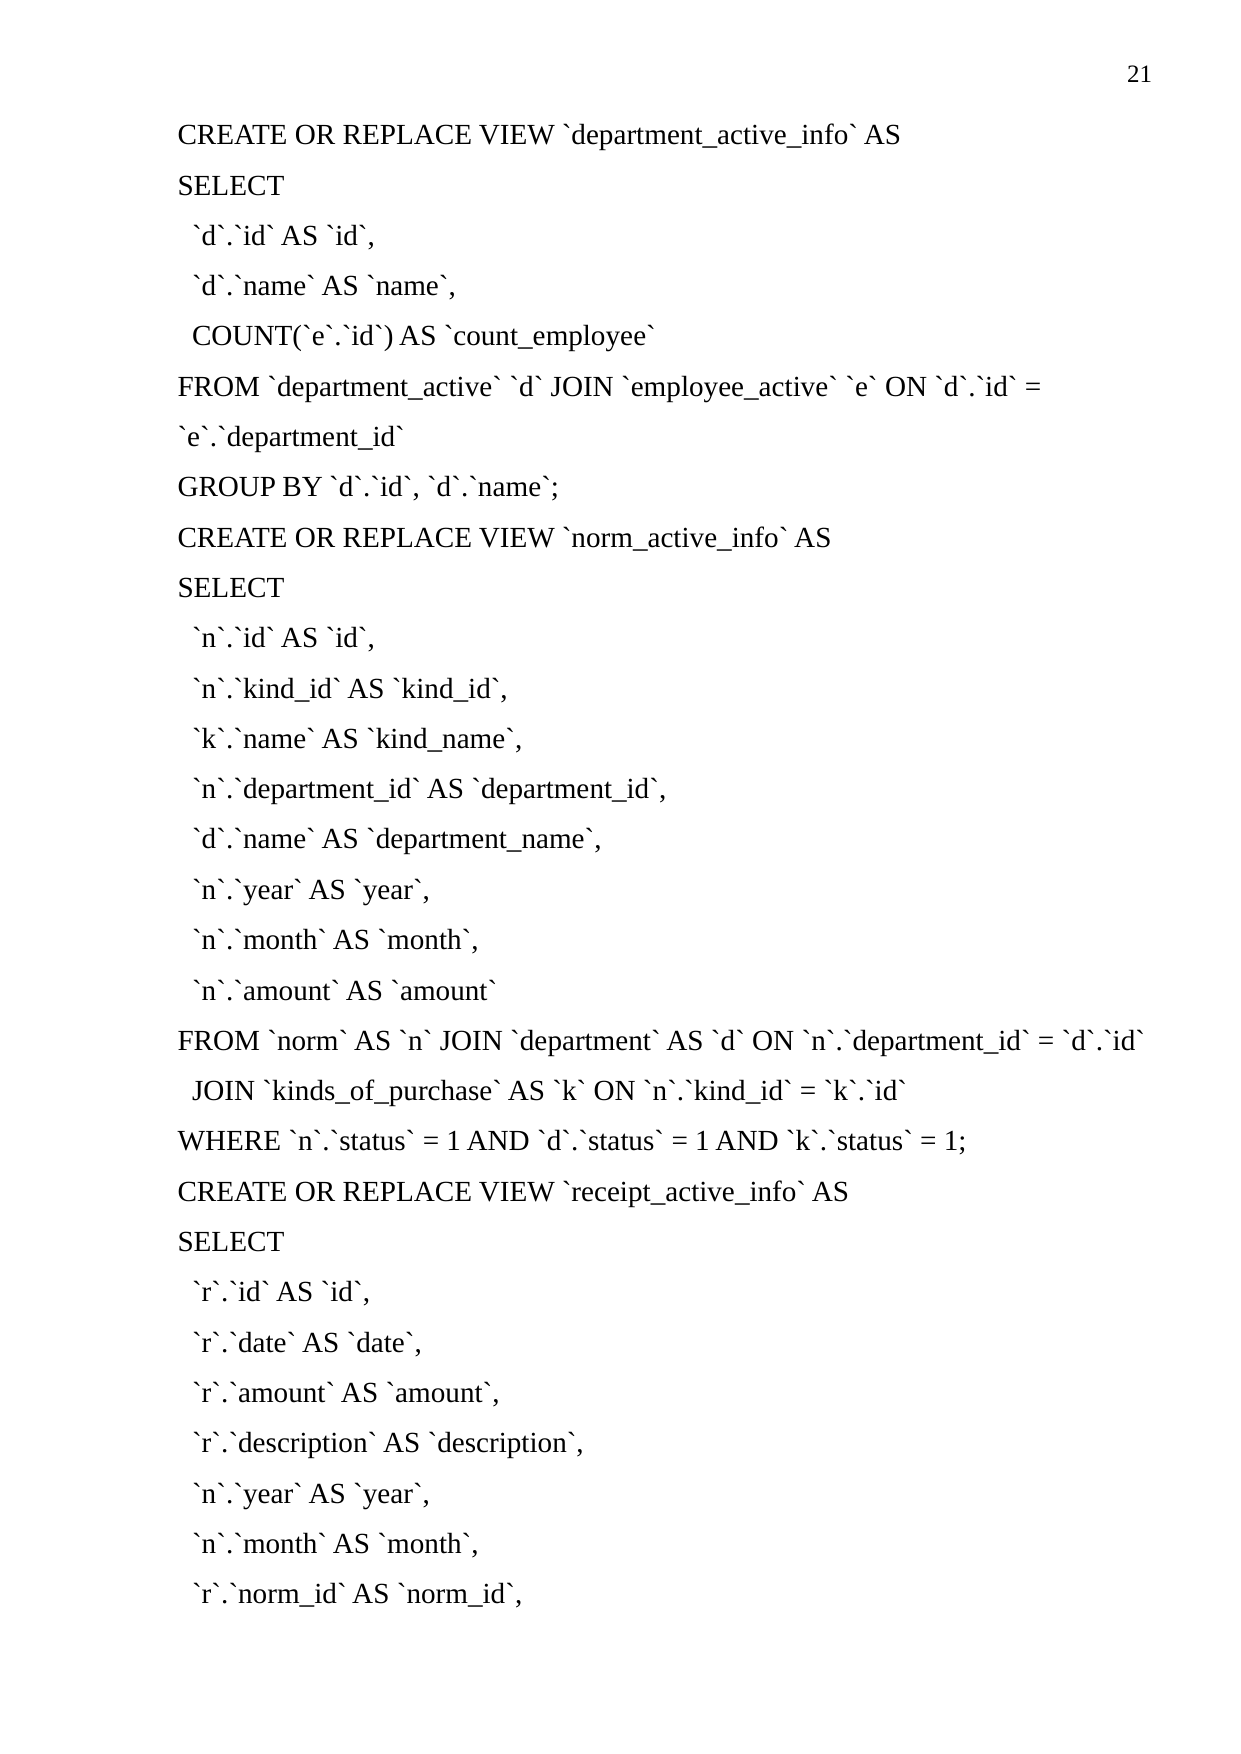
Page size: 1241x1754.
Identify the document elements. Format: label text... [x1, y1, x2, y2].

text `r`.`description` AS `description`, [177, 1425, 1152, 1459]
text CREATE OR REPLACE VIEW `receipt_active_info` AS [177, 1174, 1152, 1207]
text `n`.`month` AS `month`, [177, 922, 1152, 956]
text `n`.`department_id` AS `department_id`, [177, 771, 1152, 805]
text SELECT [177, 168, 1152, 201]
text `d`.`name` AS `department_name`, [177, 822, 1152, 855]
text CREATE OR REPLACE VIEW `department_active_info` AS [177, 117, 1152, 151]
text COUNT(`e`.`id`) AS `count_employee` [177, 318, 1152, 352]
text `r`.`amount` AS `amount`, [177, 1375, 1152, 1409]
text `d`.`name` AS `name`, [177, 268, 1152, 302]
text `n`.`year` AS `year`, [177, 1476, 1152, 1509]
text `n`.`kind_id` AS `kind_id`, [177, 671, 1152, 704]
text `n`.`amount` AS `amount` [177, 973, 1152, 1006]
text SELECT [177, 1224, 1152, 1258]
text `r`.`date` AS `date`, [177, 1325, 1152, 1358]
text `n`.`month` AS `month`, [177, 1526, 1152, 1559]
text `r`.`id` AS `id`, [177, 1274, 1152, 1308]
text FROM `norm` AS `n` JOIN `department` AS `d` ON `n`.`department_id` = `d`.`id` [177, 1023, 1152, 1056]
text GROUP BY `d`.`id`, `d`.`name`; [177, 469, 1152, 503]
text `r`.`norm_id` AS `norm_id`, [177, 1576, 1152, 1610]
text WHERE `n`.`status` = 1 AND `d`.`status` = 1 AND `k`.`status` = 1; [177, 1123, 1152, 1157]
text CREATE OR REPLACE VIEW `norm_active_info` AS [177, 520, 1152, 553]
text `n`.`id` AS `id`, [177, 620, 1152, 654]
text `k`.`name` AS `kind_name`, [177, 721, 1152, 754]
text JOIN `kinds_of_purchase` AS `k` ON `n`.`kind_id` = `k`.`id` [177, 1073, 1152, 1107]
text FROM `department_active` `d` JOIN `employee_active` `e` ON `d`.`id` = `e`.`department_id` [177, 369, 1152, 453]
text SELECT [177, 570, 1152, 604]
text `n`.`year` AS `year`, [177, 872, 1152, 906]
text `d`.`id` AS `id`, [177, 218, 1152, 251]
